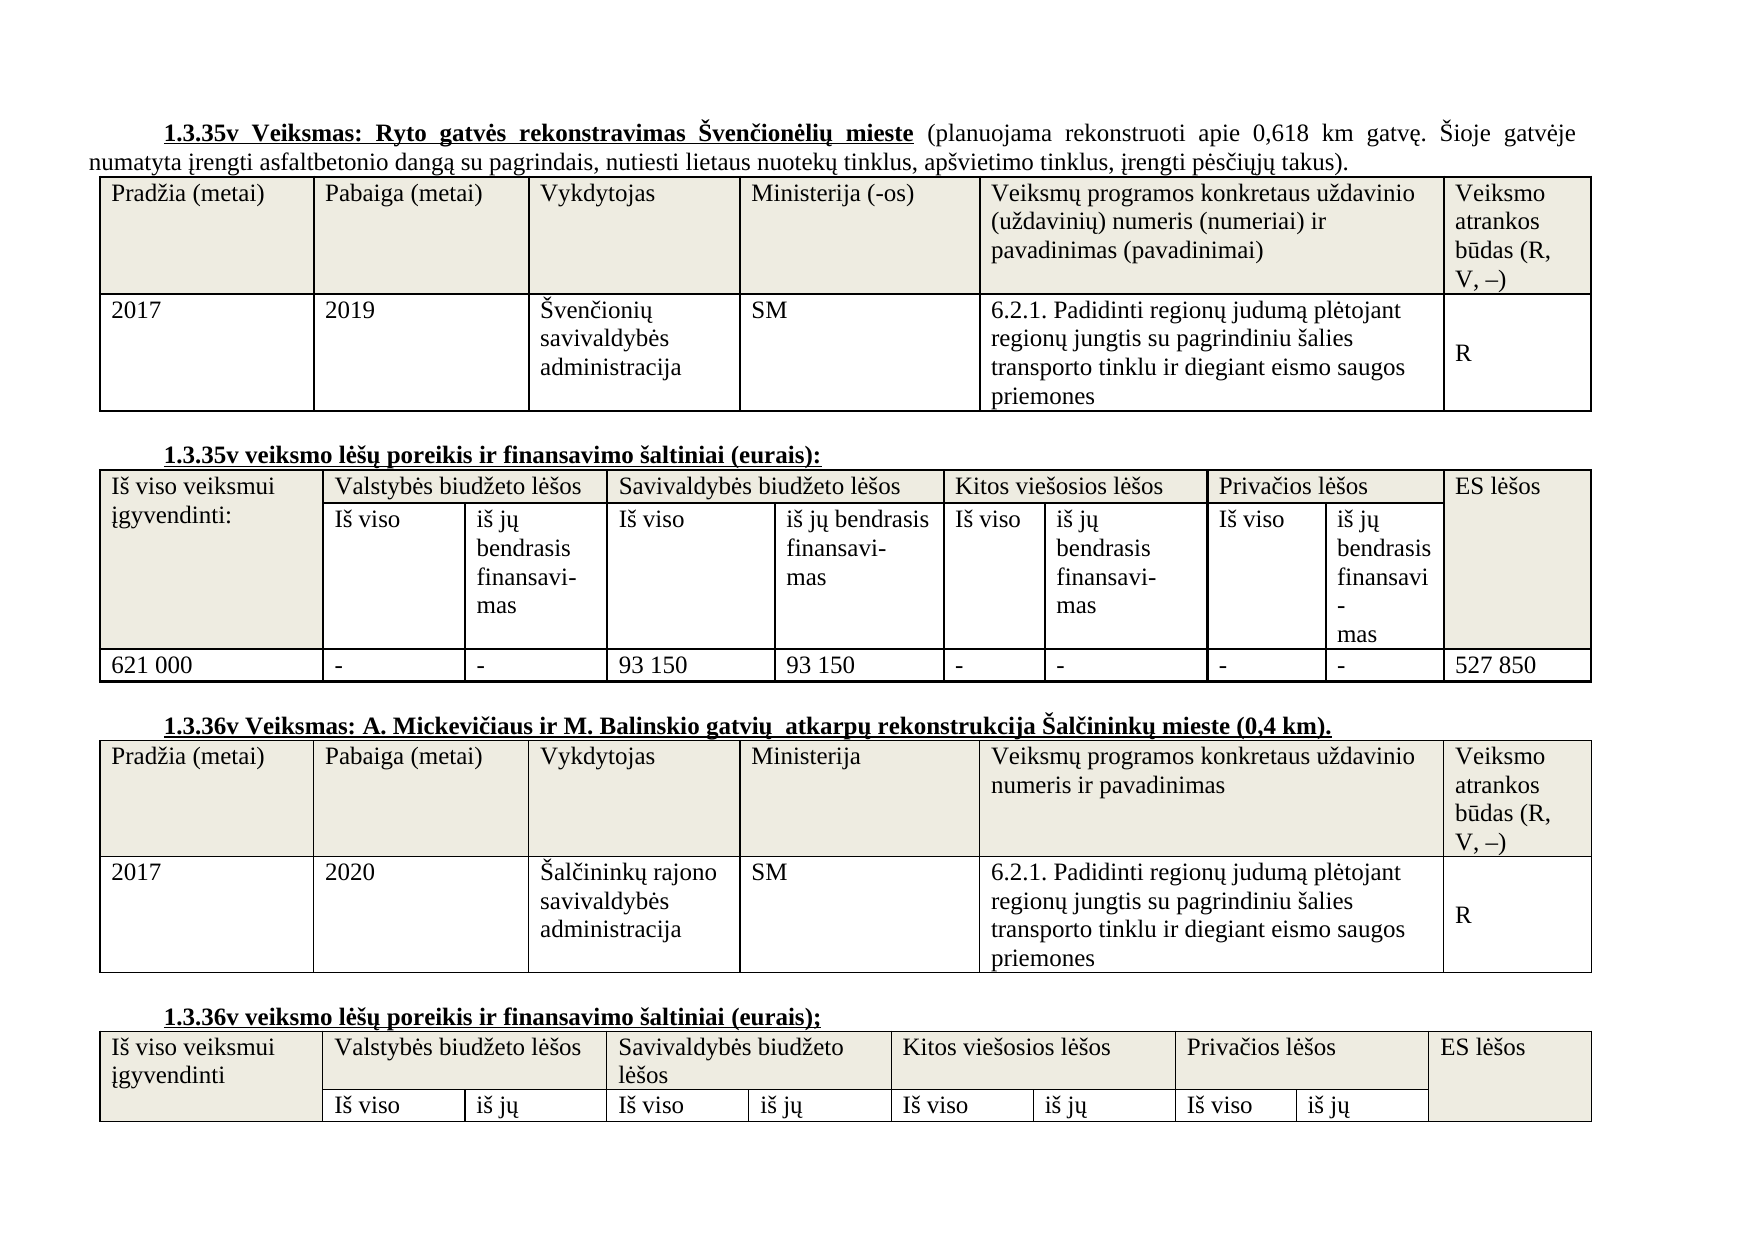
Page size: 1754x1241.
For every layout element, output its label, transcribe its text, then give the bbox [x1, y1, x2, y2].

text 1.3.36v veiksmo lėšų poreikis ir finansavimo šaltiniai (eurais); [89, 1002, 1577, 1031]
table_header ES lėšos [1429, 1032, 1591, 1121]
table_cell Iš viso [945, 504, 1044, 648]
table_cell Iš viso [1176, 1090, 1296, 1121]
table_cell 2017 [101, 295, 313, 410]
table_header Veiksmų programos konkretaus uždavinio numeris ir pavadinimas [980, 741, 1443, 856]
table_header Kitos viešosios lėšos [892, 1032, 1175, 1089]
text 1.3.36v Veiksmas: A. Mickevičiaus ir M. Balinskio gatvių atkarpų rekonstrukcija Šalčininkų mieste (0,4 km). [89, 711, 1577, 740]
table_cell SM [741, 295, 979, 410]
table_cell iš jų bendrasis finansavi- mas [1327, 504, 1443, 648]
table_header Ministerija [741, 741, 979, 856]
table_cell R [1445, 295, 1590, 410]
table_header ES lėšos [1445, 471, 1590, 648]
table_cell iš jų [749, 1090, 891, 1121]
table_header Vykdytojas [530, 178, 739, 293]
table_cell - [945, 650, 1044, 680]
table_cell iš jų [1297, 1090, 1428, 1121]
table_cell Iš viso [892, 1090, 1033, 1121]
table_header Veiksmo atrankos būdas (R, V, –) [1445, 178, 1590, 293]
table_cell iš jų [1034, 1090, 1175, 1121]
table_header Privačios lėšos [1209, 471, 1443, 502]
table_cell 527 850 [1445, 650, 1590, 680]
table_header Pradžia (metai) [101, 178, 313, 293]
table_header Savivaldybės biudžeto lėšos [608, 471, 943, 502]
text 1.3.35v Veiksmas: Ryto gatvės rekonstravimas Švenčionėlių mieste (planuojama rekonstruoti apie 0,618 km gatvę. Šioje gatvėje numatyta įrengti asfaltbetonio dangą su pagrindais, nutiesti lietaus nuotekų tinklus, apšvietimo tinklus, įrengti pėsčiųjų takus). [89, 118, 1577, 176]
table_header Veiksmų programos konkretaus uždavinio (uždavinių) numeris (numeriai) ir pavadinimas (pavadinimai) [981, 178, 1443, 293]
table_header Iš viso veiksmui įgyvendinti [101, 1032, 322, 1121]
table_cell - [466, 650, 606, 680]
table_cell - [324, 650, 464, 680]
table_cell iš jų [466, 1090, 606, 1121]
table_header Valstybės biudžeto lėšos [324, 471, 606, 502]
table_cell Iš viso [607, 1090, 748, 1121]
table_cell 93 150 [608, 650, 774, 680]
table_cell - [1046, 650, 1206, 680]
table_cell Šalčininkų rajono savivaldybės administracija [529, 857, 739, 972]
table_header Privačios lėšos [1176, 1032, 1428, 1089]
table_cell 621 000 [101, 650, 322, 680]
table_header Valstybės biudžeto lėšos [323, 1032, 606, 1089]
table_cell 6.2.1. Padidinti regionų judumą plėtojant regionų jungtis su pagrindiniu šalies transporto tinklu ir diegiant eismo saugos priemones [981, 295, 1443, 410]
table_cell 6.2.1. Padidinti regionų judumą plėtojant regionų jungtis su pagrindiniu šalies transporto tinklu ir diegiant eismo saugos priemones [980, 857, 1443, 972]
table_cell Iš viso [1209, 504, 1325, 648]
table_header Iš viso veiksmui įgyvendinti: [101, 471, 322, 648]
table_cell R [1444, 857, 1591, 972]
table_cell Švenčionių savivaldybės administracija [530, 295, 739, 410]
table_header Kitos viešosios lėšos [945, 471, 1206, 502]
text 1.3.35v veiksmo lėšų poreikis ir finansavimo šaltiniai (eurais): [89, 441, 1577, 469]
table_cell Iš viso [324, 504, 464, 648]
table_cell iš jų bendrasis finansavi- mas [776, 504, 943, 648]
table_cell - [1209, 650, 1325, 680]
table_cell iš jų bendrasis finansavi- mas [1046, 504, 1206, 648]
table_header Ministerija (-os) [741, 178, 979, 293]
table_header Savivaldybės biudžeto lėšos [607, 1032, 891, 1089]
table_header Pabaiga (metai) [314, 741, 528, 856]
table_cell SM [741, 857, 979, 972]
table_header Vykdytojas [529, 741, 739, 856]
table_cell 93 150 [776, 650, 943, 680]
table_cell iš jų bendrasis finansavi- mas [466, 504, 606, 648]
table_header Pabaiga (metai) [315, 178, 528, 293]
table_cell 2020 [314, 857, 528, 972]
table_header Pradžia (metai) [101, 741, 313, 856]
table_header Veiksmo atrankos būdas (R, V, –) [1444, 741, 1591, 856]
table_cell Iš viso [323, 1090, 464, 1121]
table_cell - [1327, 650, 1443, 680]
table_cell 2019 [315, 295, 528, 410]
table_cell Iš viso [608, 504, 774, 648]
table_cell 2017 [101, 857, 313, 972]
